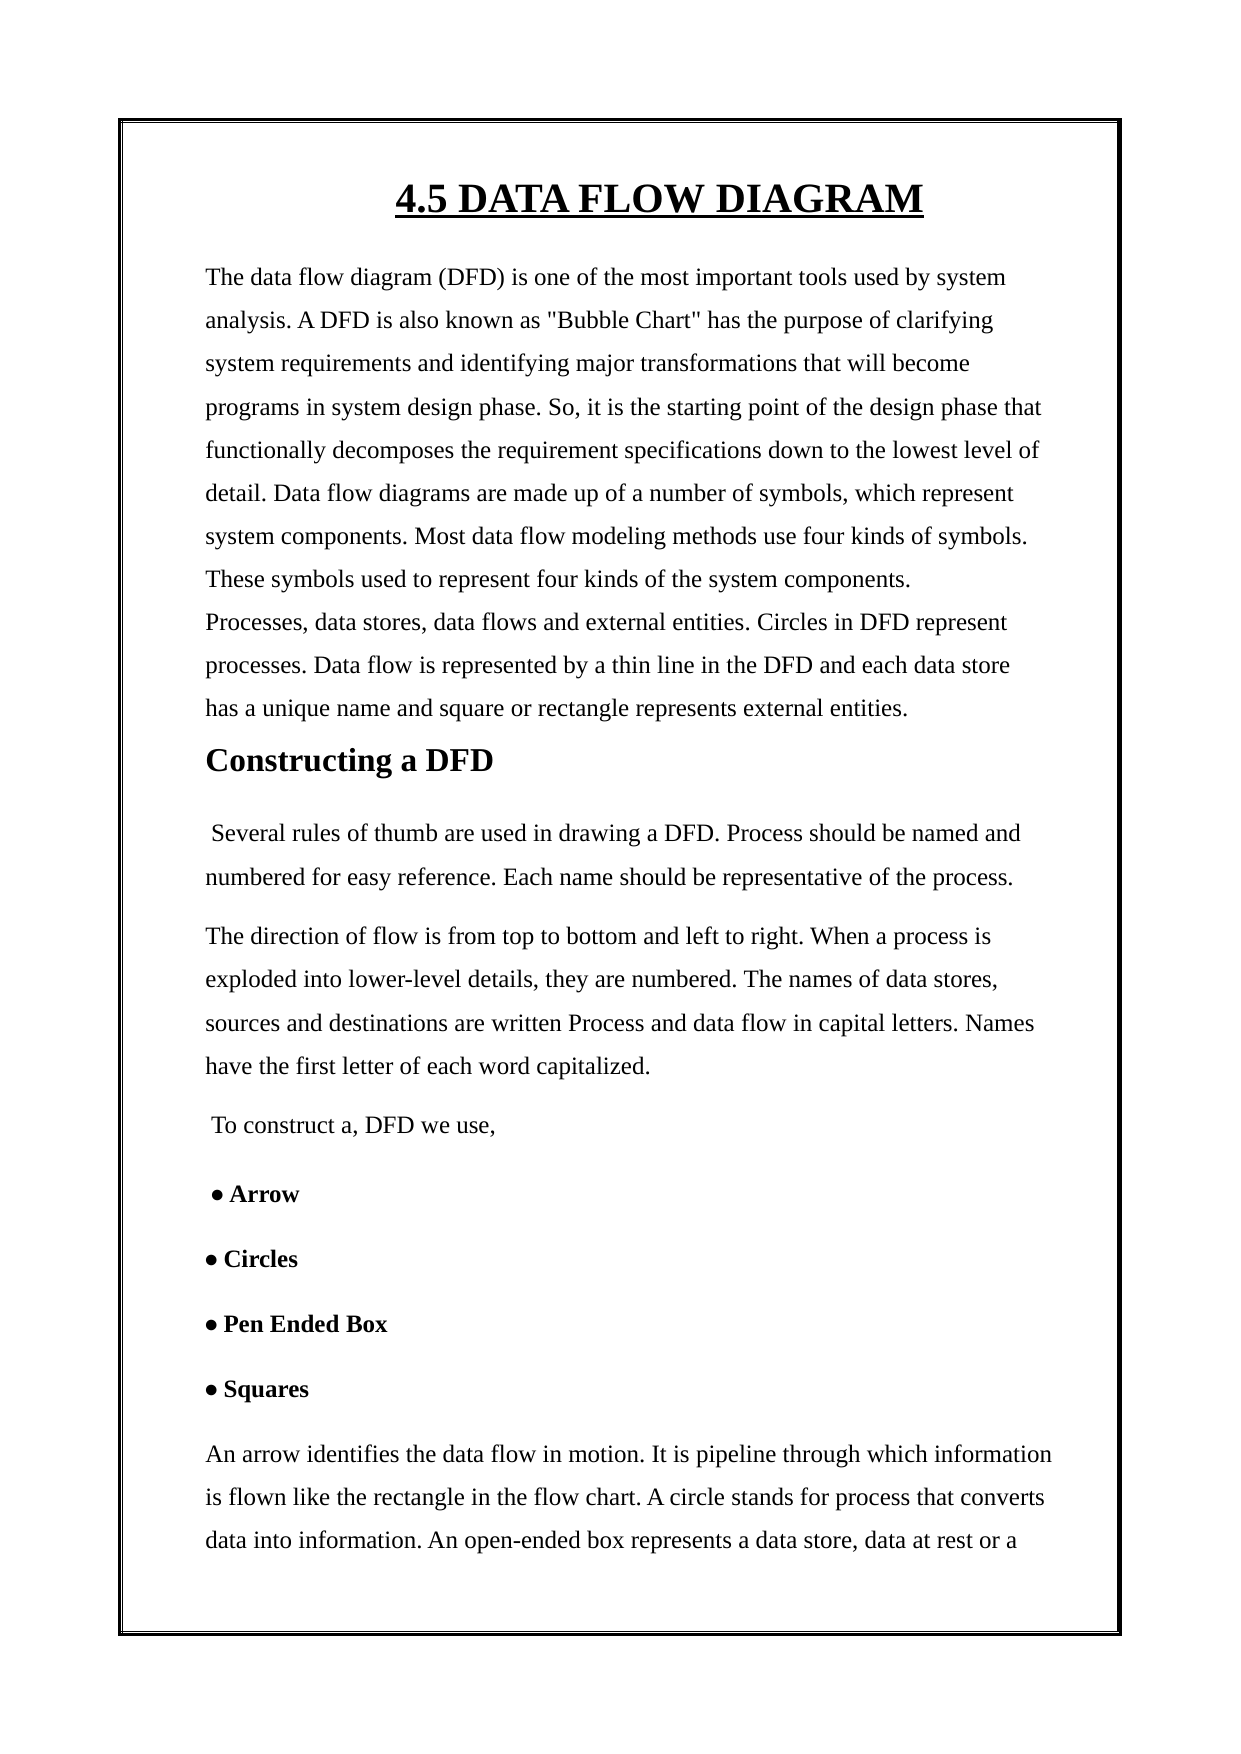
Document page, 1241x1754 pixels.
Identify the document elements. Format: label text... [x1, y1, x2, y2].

subtitle Constructing a DFD [205, 740, 1114, 778]
subtitle 4.5 DATA FLOW DIAGRAM [205, 174, 1114, 222]
text The data flow diagram (DFD) is one of the most important tools used by system analysis. A DFD is also known as "Bubble Chart" has the purpose of clarifying system requirements and identifying major transformations that will become programs in system design phase. So, it is the starting point of the design phase that functionally decomposes the requirement specifications down to the lowest level of detail. Data flow diagrams are made up of a number of symbols, which represent system components. Most data flow modeling methods use four kinds of symbols. These symbols used to represent four kinds of the system components. [205, 262, 1050, 593]
text Processes, data stores, data flows and external entities. Circles in DFD represent processes. Data flow is represented by a thin line in the DFD and each data store has a unique name and square or rectangle represents external entities. [205, 607, 1031, 722]
text An arrow identifies the data flow in motion. It is pipeline through which information is flown like the rectangle in the flow chart. A circle stands for process that converts data into information. An open-ended box represents a data store, data at rest or a [205, 1439, 1055, 1554]
text Several rules of thumb are used in drawing a DFD. Process should be named and numbered for easy reference. Each name should be representative of the process. [205, 818, 1068, 890]
text To construct a, DFD we use, [211, 1111, 1114, 1139]
list Pen Ended Box [205, 1308, 1114, 1339]
text The direction of flow is from top to bottom and left to right. When a process is exploded into lower-level details, they are numbered. The names of data stores, sources and destinations are written Process and data flow in capital letters. Names have the first letter of each word capitalized. [205, 921, 1048, 1079]
subtitle Arrow [211, 1178, 1114, 1209]
list Circles [205, 1243, 1114, 1274]
list Squares [205, 1373, 1114, 1404]
